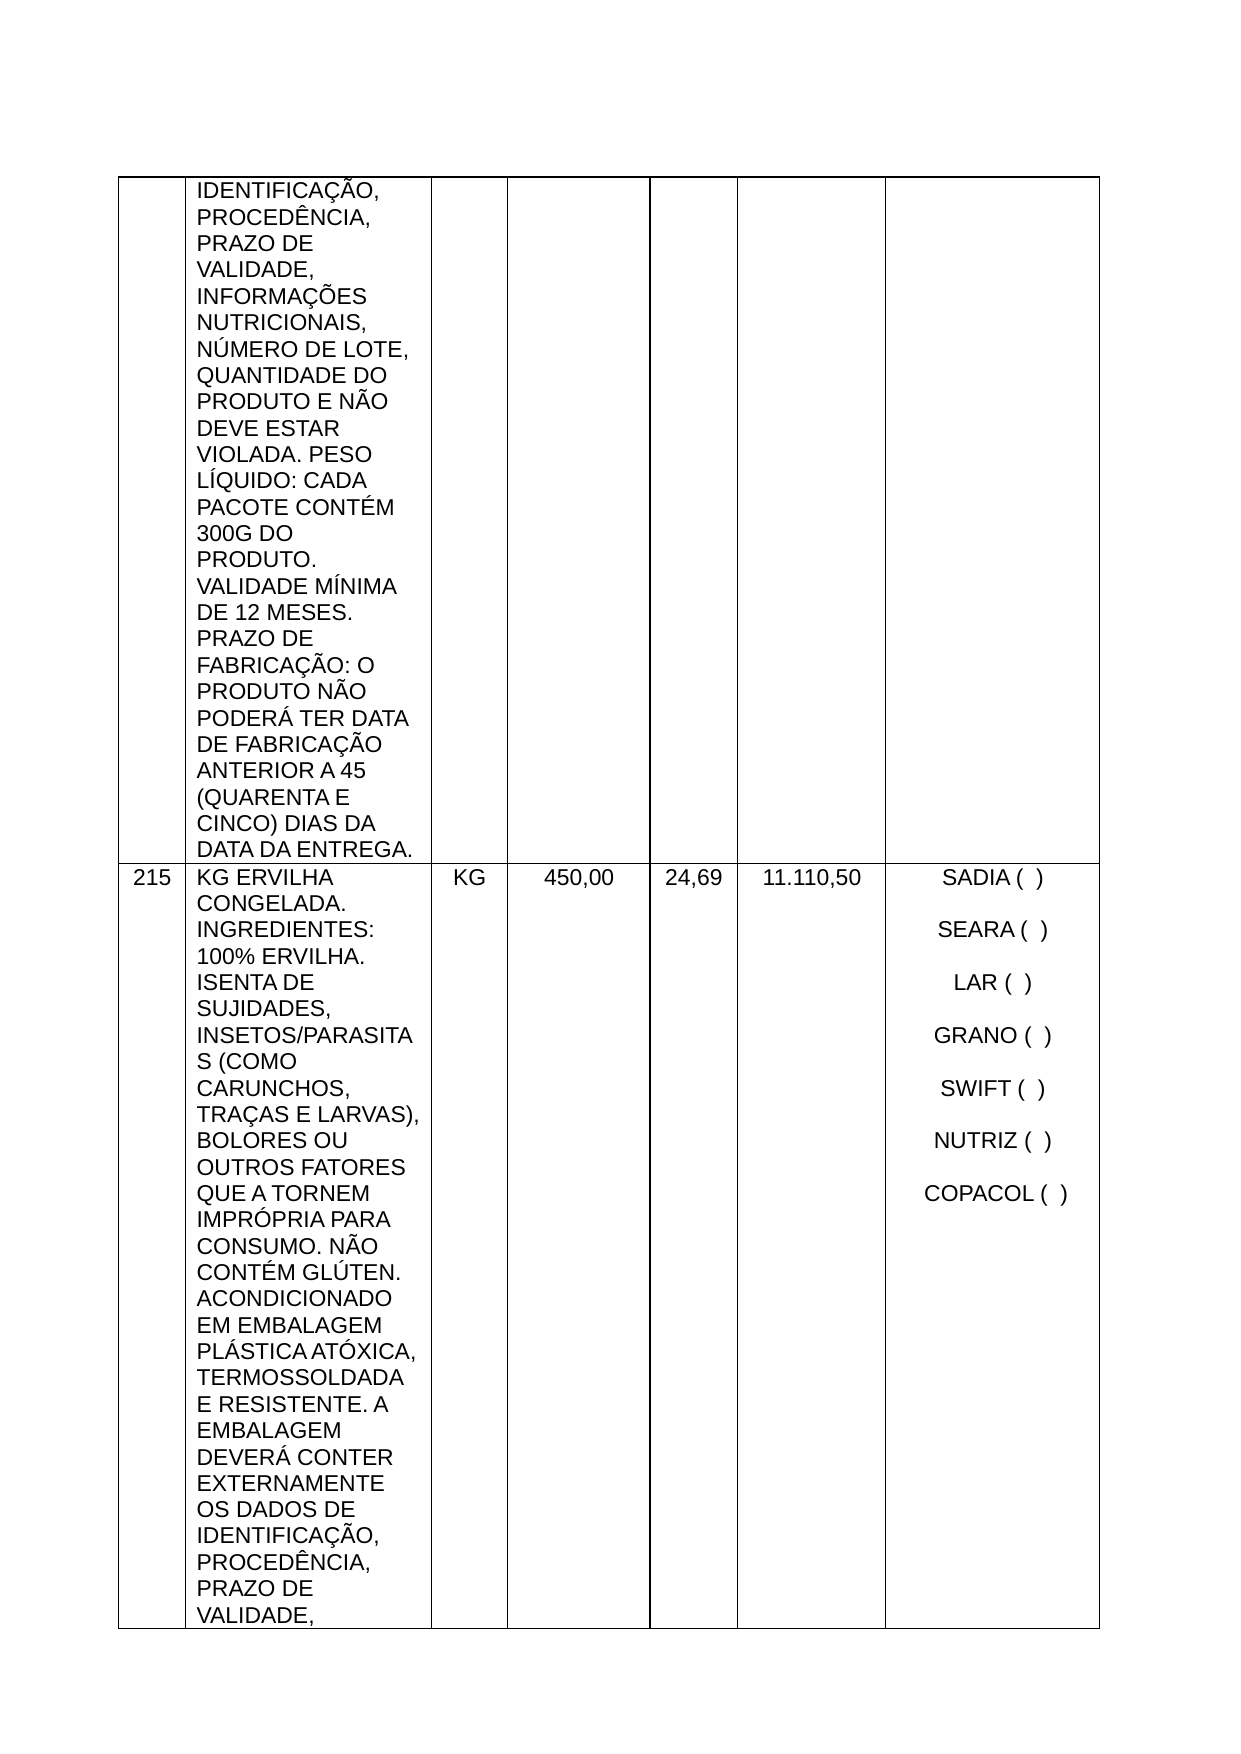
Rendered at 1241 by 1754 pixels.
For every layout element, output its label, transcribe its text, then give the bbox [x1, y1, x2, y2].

table_cell 215 [119, 864, 185, 1628]
table_cell 450,00 [508, 864, 649, 1628]
table_cell Kg [432, 864, 507, 1628]
table_cell [432, 178, 507, 863]
table_cell [508, 178, 649, 863]
table_cell identificação, procedência, prazo de validade, informações nutricionais, número de lote, quantidade do produto e não deve estar violada. Peso líquido: cada pacote contém 300g do produto. Validade mínima de 12 meses. Prazo de fabricação: O produto não poderá ter data de fabricação anterior a 45 (quarenta e cinco) dias da data da entrega. [186, 178, 431, 863]
table_cell Kg Ervilha congelada. Ingredientes: 100% ervilha. Isenta de sujidades, insetos/parasitas (como carunchos, traças e larvas), bolores ou outros fatores que a tornem imprópria para consumo. Não contém glúten. Acondicionado em embalagem plástica atóxica, termossoldada e resistente. A embalagem deverá conter externamente os dados de identificação, procedência, prazo de validade, [186, 864, 431, 1628]
table_cell 11.110,50 [738, 864, 885, 1628]
table_cell [886, 178, 1099, 863]
table_cell 24,69 [651, 864, 737, 1628]
table_cell SADIA ( ) SEARA ( ) LAR ( ) GRANO ( ) SWIFT ( ) NUTRIZ ( ) COPACOL ( ) [886, 864, 1099, 1628]
table_cell [651, 178, 737, 863]
table_cell [738, 178, 885, 863]
table_cell [119, 178, 185, 863]
